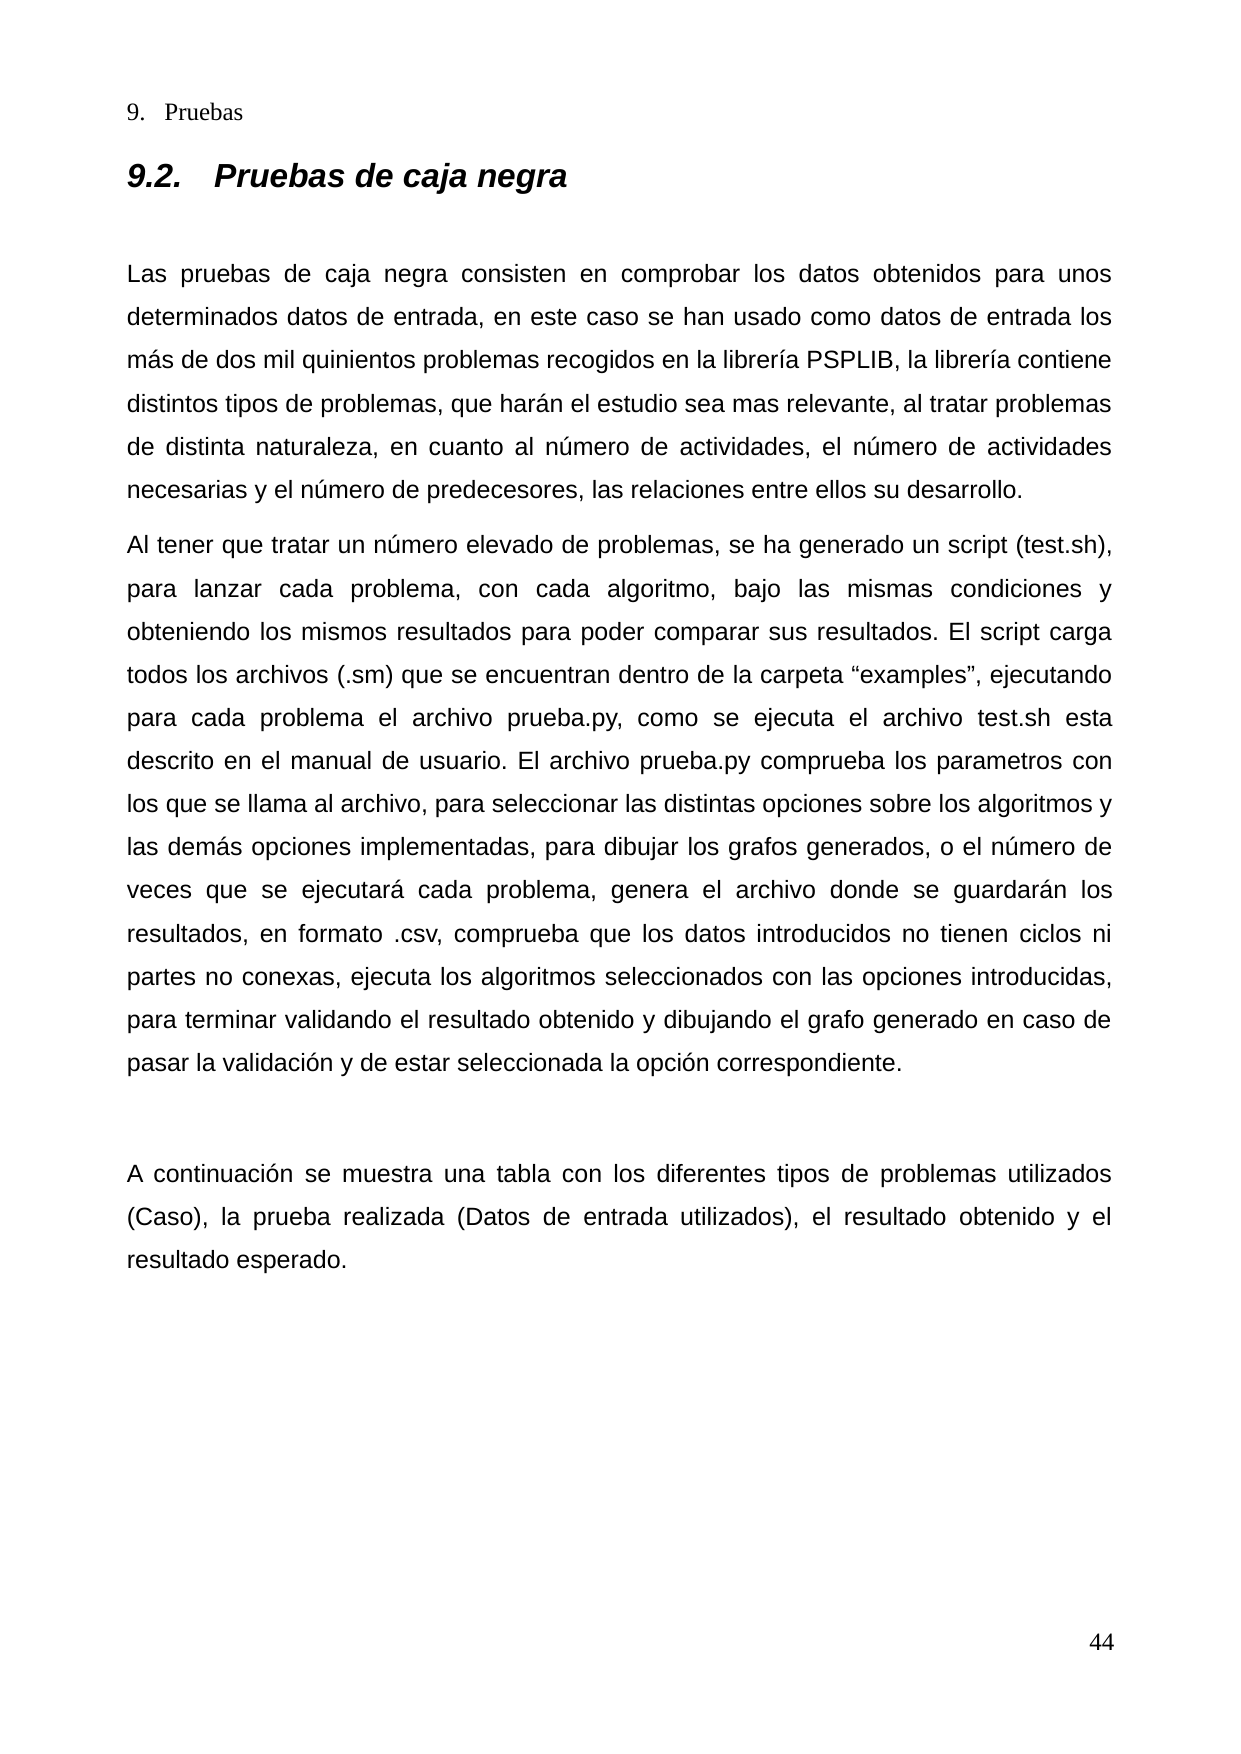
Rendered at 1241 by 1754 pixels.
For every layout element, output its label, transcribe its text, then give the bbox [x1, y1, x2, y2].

text A continuación se muestra una tabla con los diferentes tipos de problemas utilizados (Caso), la prueba realizada (Datos de entrada utilizados), el resultado obtenido y el resultado esperado. [127, 1159, 1114, 1274]
text Las pruebas de caja negra consisten en comprobar los datos obtenidos para unos determinados datos de entrada, en este caso se han usado como datos de entrada los más de dos mil quinientos problemas recogidos en la librería PSPLIB, la librería contiene distintos tipos de problemas, que harán el estudio sea mas relevante, al tratar problemas de distinta naturaleza, en cuanto al número de actividades, el número de actividades necesarias y el número de predecesores, las relaciones entre ellos su desarrollo. [127, 259, 1114, 504]
text Al tener que tratar un número elevado de problemas, se ha generado un script (test.sh), para lanzar cada problema, con cada algoritmo, bajo las mismas condiciones y obteniendo los mismos resultados para poder comparar sus resultados. El script carga todos los archivos (.sm) que se encuentran dentro de la carpeta “examples”, ejecutando para cada problema el archivo prueba.py, como se ejecuta el archivo test.sh esta descrito en el manual de usuario. El archivo prueba.py comprueba los parametros con los que se llama al archivo, para seleccionar las distintas opciones sobre los algoritmos y las demás opciones implementadas, para dibujar los grafos generados, o el número de veces que se ejecutará cada problema, genera el archivo donde se guardarán los resultados, en formato .csv, comprueba que los datos introducidos no tienen ciclos ni partes no conexas, ejecuta los algoritmos seleccionados con las opciones introducidas, para terminar validando el resultado obtenido y dibujando el grafo generado en caso de pasar la validación y de estar seleccionada la opción correspondiente. [127, 531, 1114, 1077]
subtitle Pruebas de caja negra [127, 156, 1114, 195]
